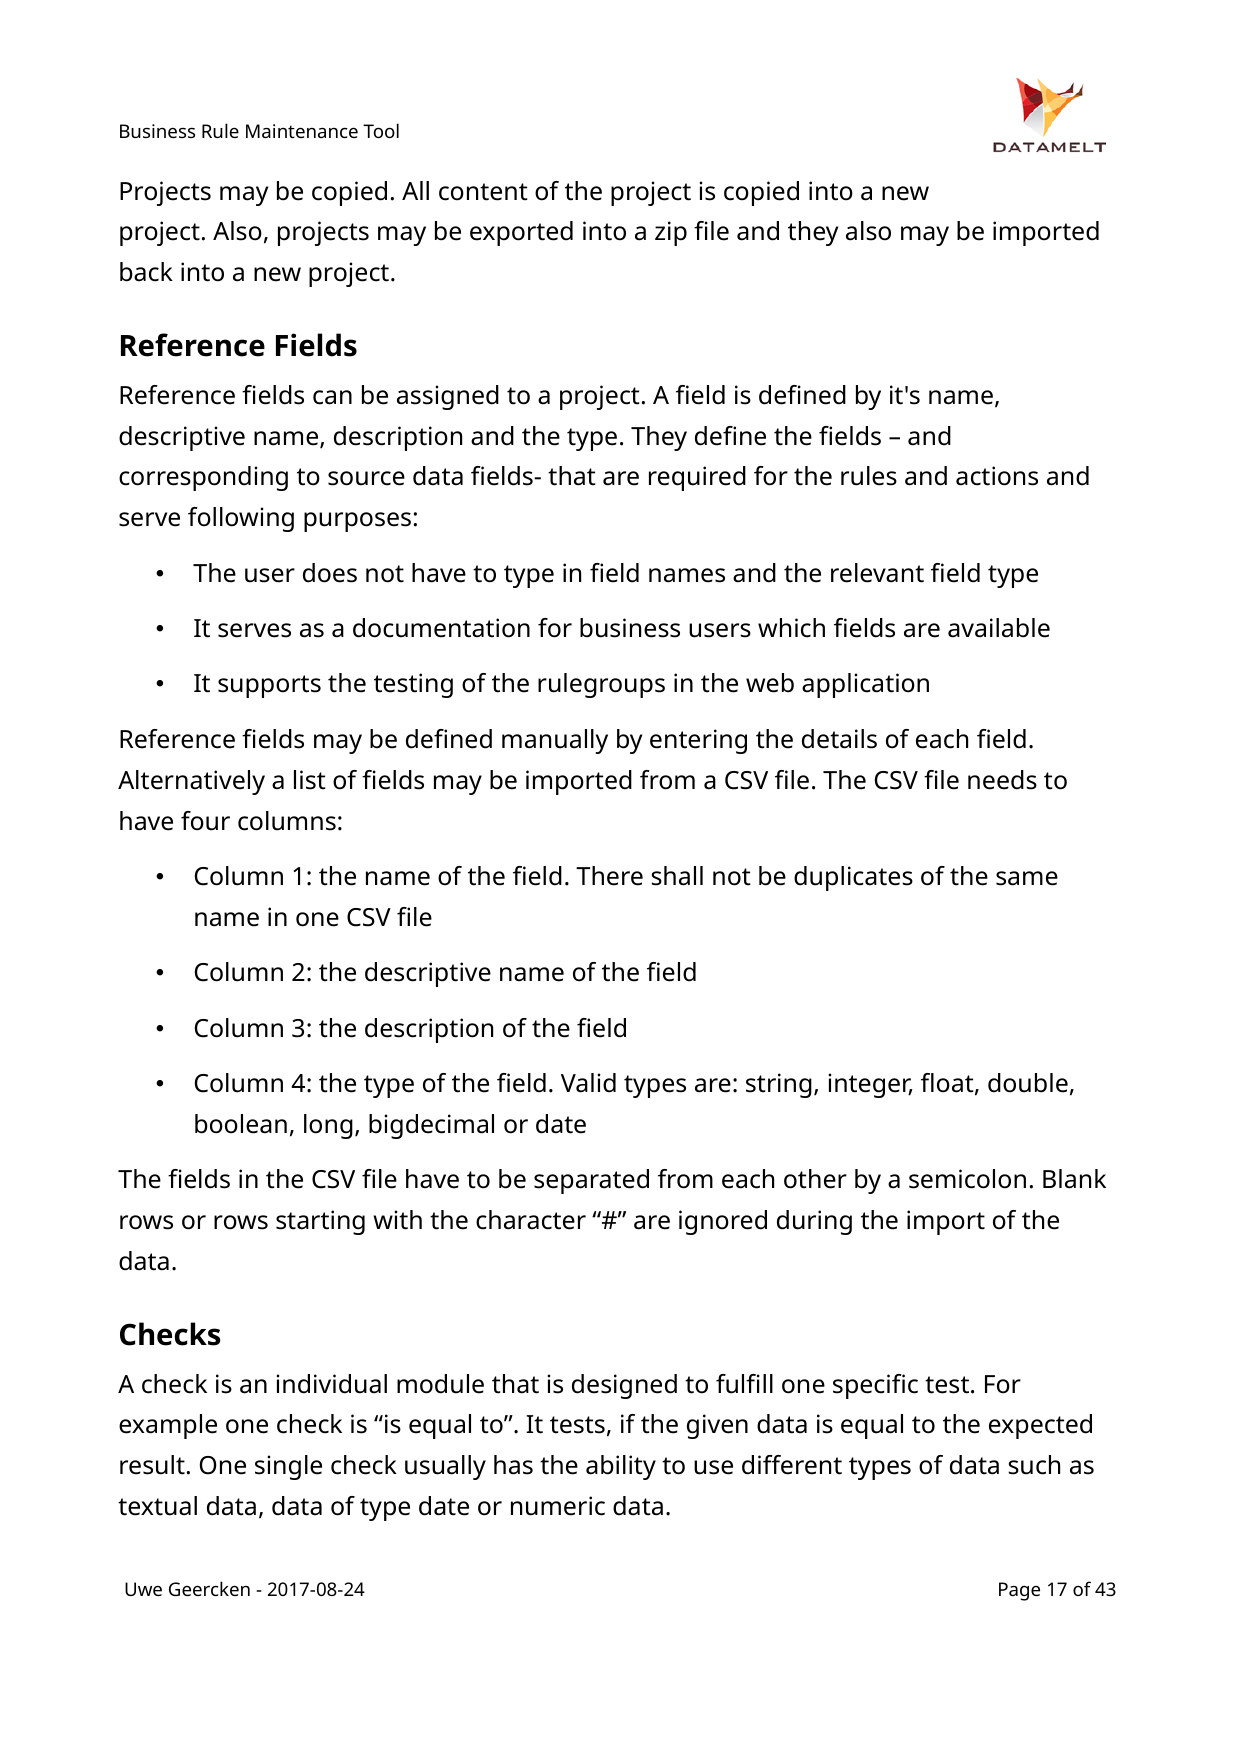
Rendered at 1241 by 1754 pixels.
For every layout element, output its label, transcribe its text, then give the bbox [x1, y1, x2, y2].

text Projects may be copied. All content of the project is copied into a new project. Also, projects may be exported into a zip file and they also may be imported back into a new project. [118, 173, 1122, 289]
list The user does not have to type in field names and the relevant field type [156, 555, 1122, 589]
list Column 2: the descriptive name of the field [156, 955, 1122, 989]
list Column 4: the type of the field. Valid types are: string, integer, float, double, boolean, long, bigdecimal or date [156, 1066, 1122, 1141]
picture [992, 69, 1107, 160]
list Column 3: the description of the field [156, 1010, 1122, 1044]
list Column 1: the name of the field. There shall not be duplicates of the same name in one CSV file [156, 859, 1122, 933]
text The fields in the CSV file have to be separated from each other by a semicolon. Blank rows or rows starting with the character “#” are ignored during the import of the data. [118, 1162, 1122, 1278]
text Reference fields can be assigned to a project. A field is defined by it's name, descriptive name, description and the type. They define the fields – and corresponding to source data fields- that are required for the rules and actions and serve following purposes: [118, 377, 1122, 534]
text Reference fields may be defined manually by entering the details of each field. Alternatively a list of fields may be imported from a CSV file. The CSV file needs to have four columns: [118, 722, 1122, 837]
list It supports the testing of the rulegroups in the web application [156, 666, 1122, 700]
list It serves as a documentation for business users which fields are available [156, 611, 1122, 645]
subtitle Reference Fields [118, 325, 1122, 365]
subtitle Checks [118, 1314, 1122, 1354]
text A check is an individual module that is designed to fulfill one specific test. For example one check is “is equal to”. It tests, if the given data is equal to the expected result. One single check usually has the ability to use different types of data such as textual data, data of type date or numeric data. [118, 1366, 1122, 1523]
